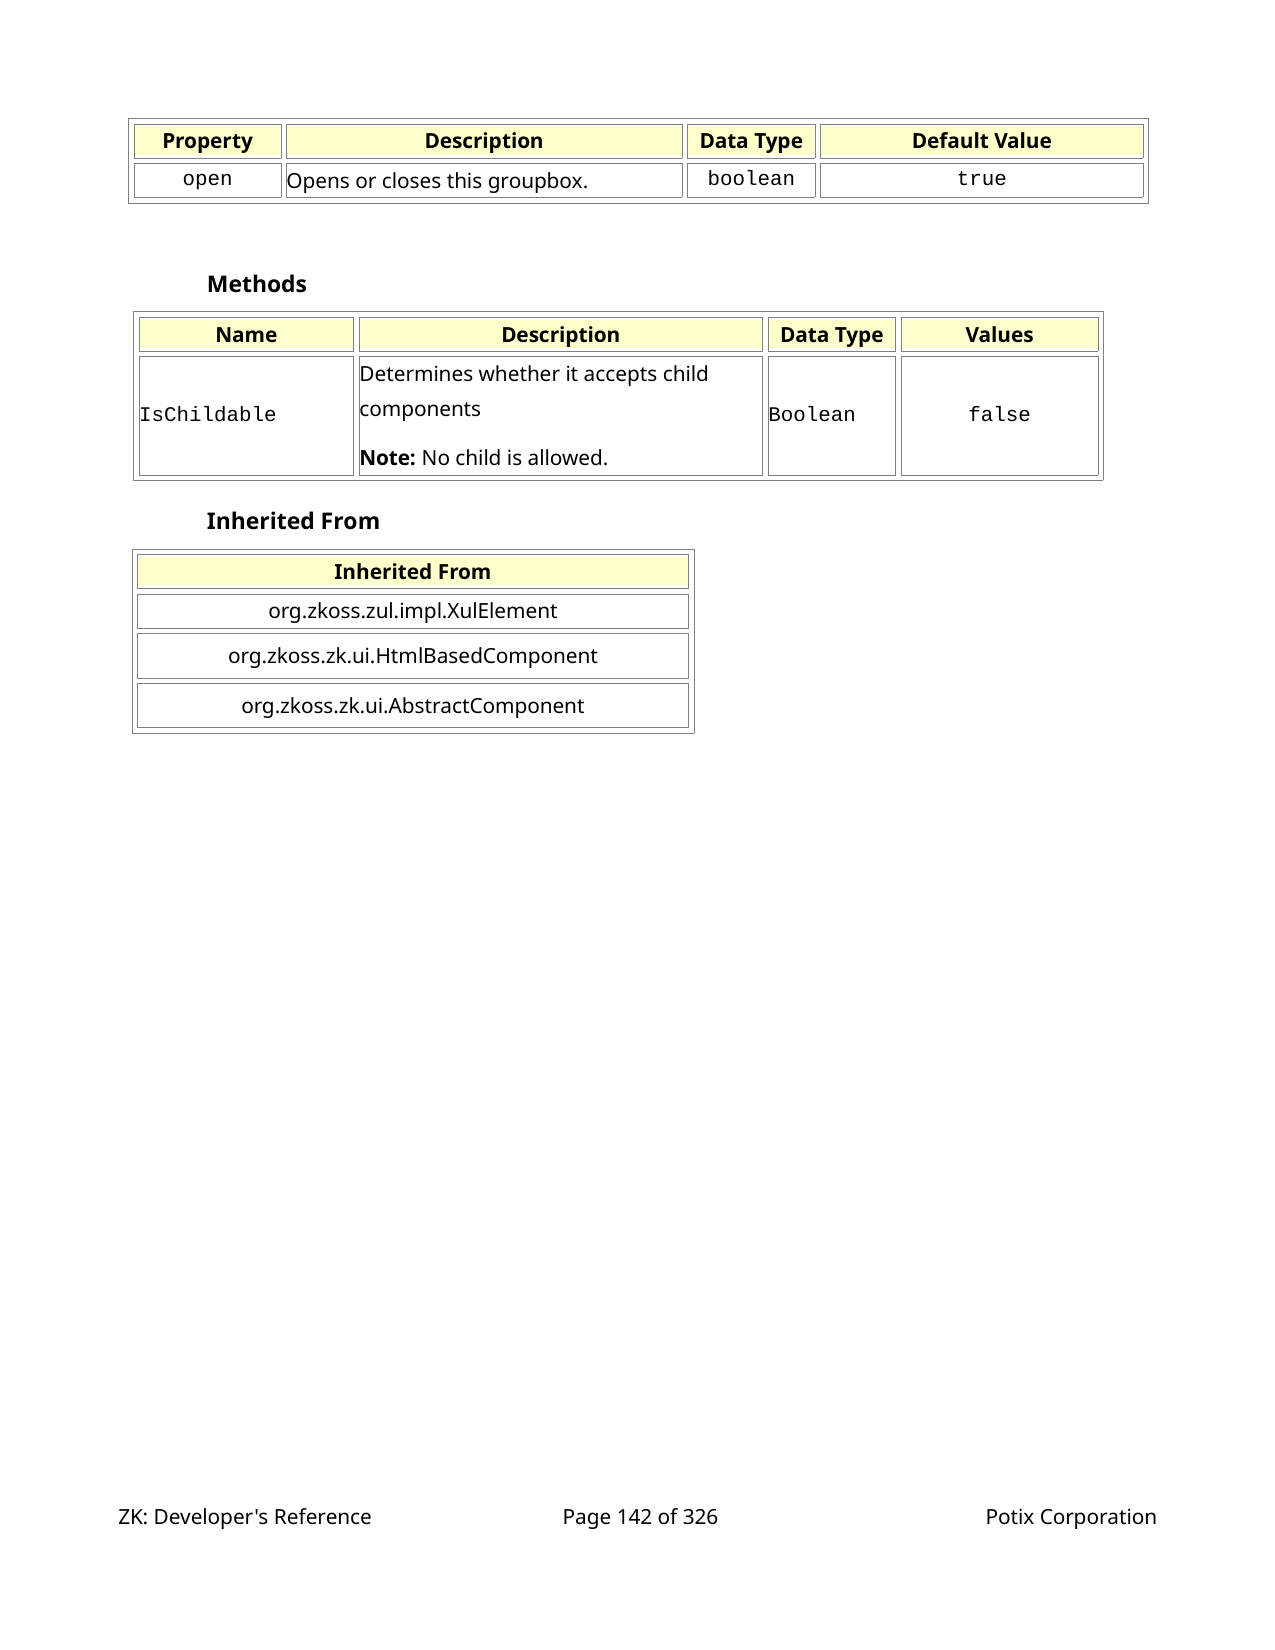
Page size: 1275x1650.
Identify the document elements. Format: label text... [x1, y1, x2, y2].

table_header Description [356, 312, 765, 351]
table_cell true [818, 158, 1146, 197]
table_cell Determines whether it accepts child components Note: No child is allowed. [356, 351, 765, 474]
table_header Description [283, 119, 685, 158]
table_cell IsChildable [136, 351, 356, 474]
table_cell false [898, 351, 1101, 474]
table_header Default Value [818, 119, 1146, 158]
table_cell org.zkoss.zk.ui.HtmlBasedComponent [134, 628, 691, 677]
table_header Inherited From [134, 550, 691, 588]
table_cell org.zkoss.zul.impl.XulElement [134, 588, 691, 628]
table_header Data Type [685, 119, 817, 158]
table_header Name [136, 312, 356, 351]
subtitle Methods [207, 268, 1157, 299]
subtitle Inherited From [207, 505, 1157, 536]
table_cell boolean [685, 158, 817, 197]
table_cell open [131, 158, 283, 197]
table_header Property [131, 119, 283, 158]
table_cell Opens or closes this groupbox. [283, 158, 685, 197]
table_cell Boolean [765, 351, 898, 474]
table_cell org.zkoss.zk.ui.AbstractComponent [134, 678, 691, 727]
table_header Data Type [765, 312, 898, 351]
table_header Values [898, 312, 1101, 351]
